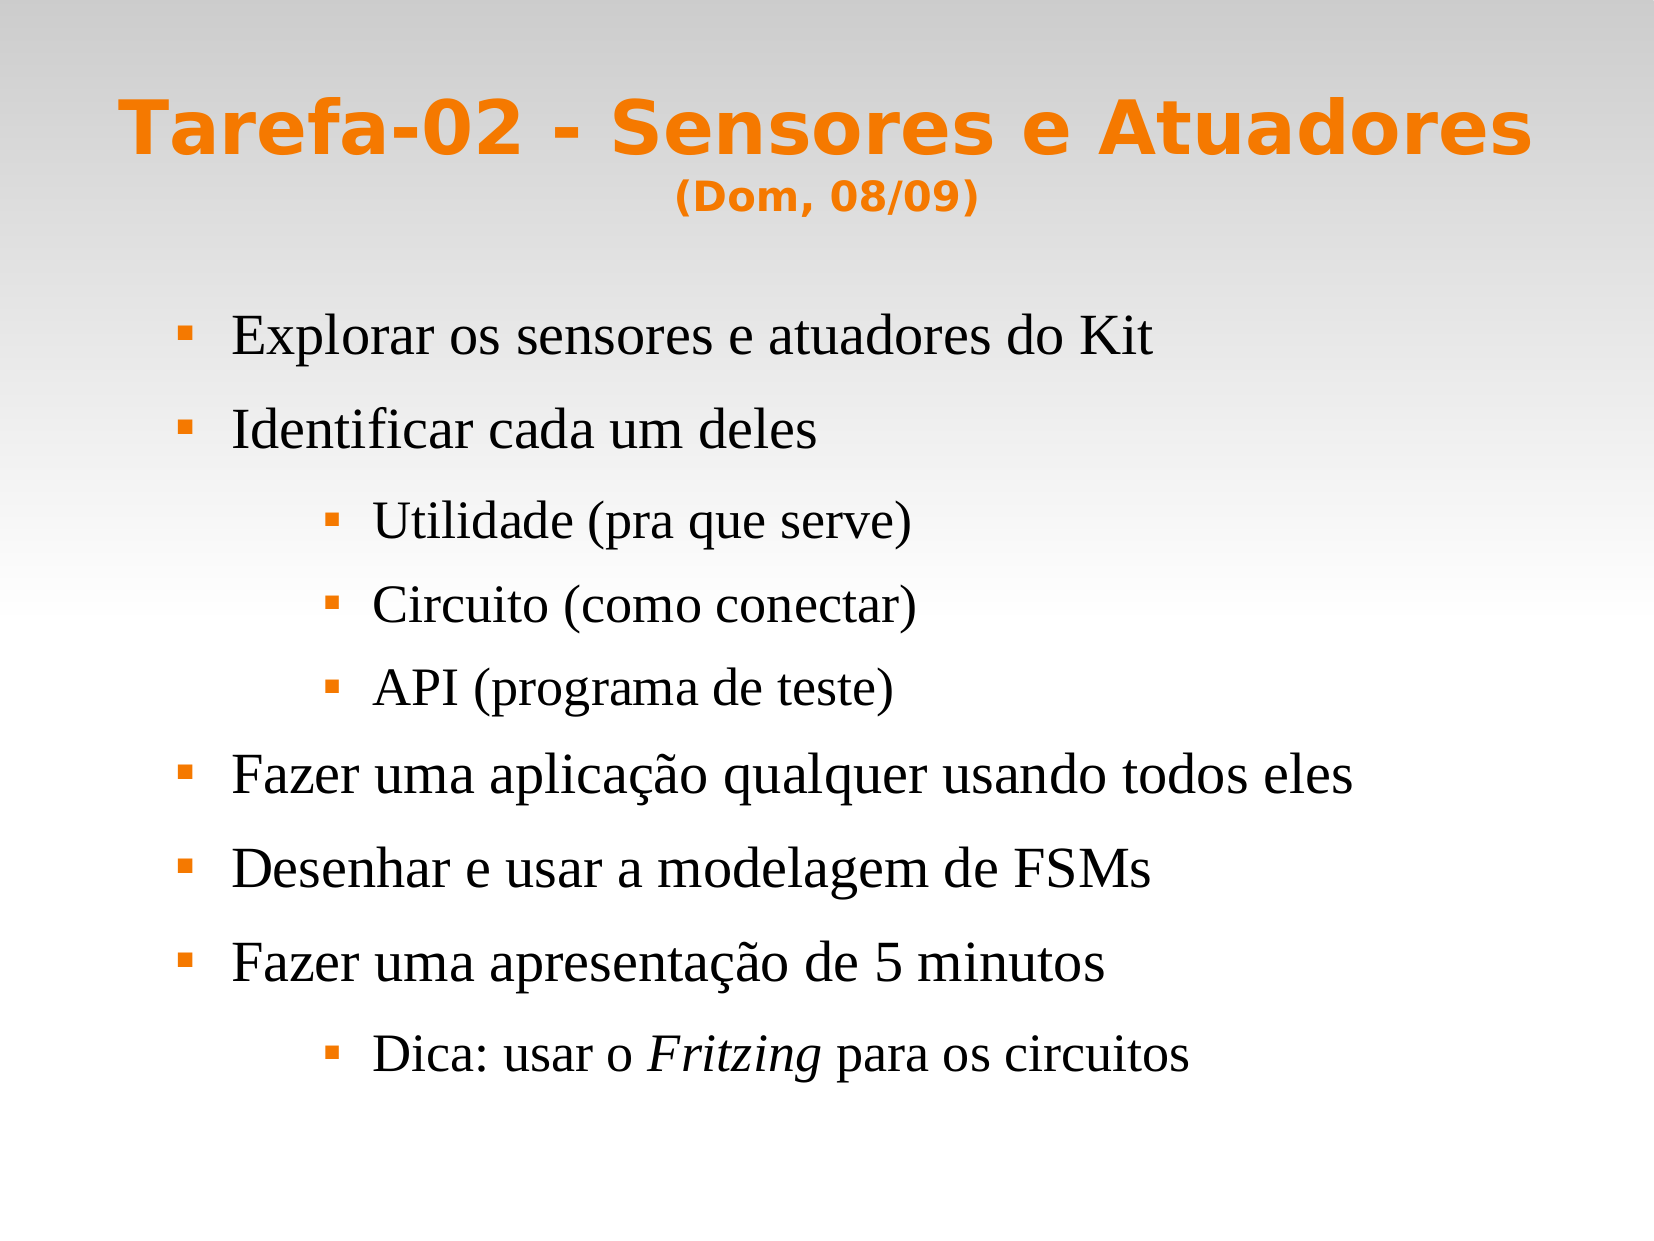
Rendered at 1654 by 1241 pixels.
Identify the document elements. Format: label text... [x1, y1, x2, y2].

title Tarefa-02 - Sensores e Atuadores (Dom, 08/09) [82, 49, 1571, 257]
list Explorar os sensores e atuadores do Kit Identificar cada um deles Utilidade (pra que serve) Circuito (como conectar) API (programa de teste) Fazer uma aplicação qualquer usando todos eles Desenhar e usar a modelagem de FSMs Fazer uma apresentação de 5 minutos Dica: usar o Fritzing para os circuitos [89, 302, 1576, 1201]
